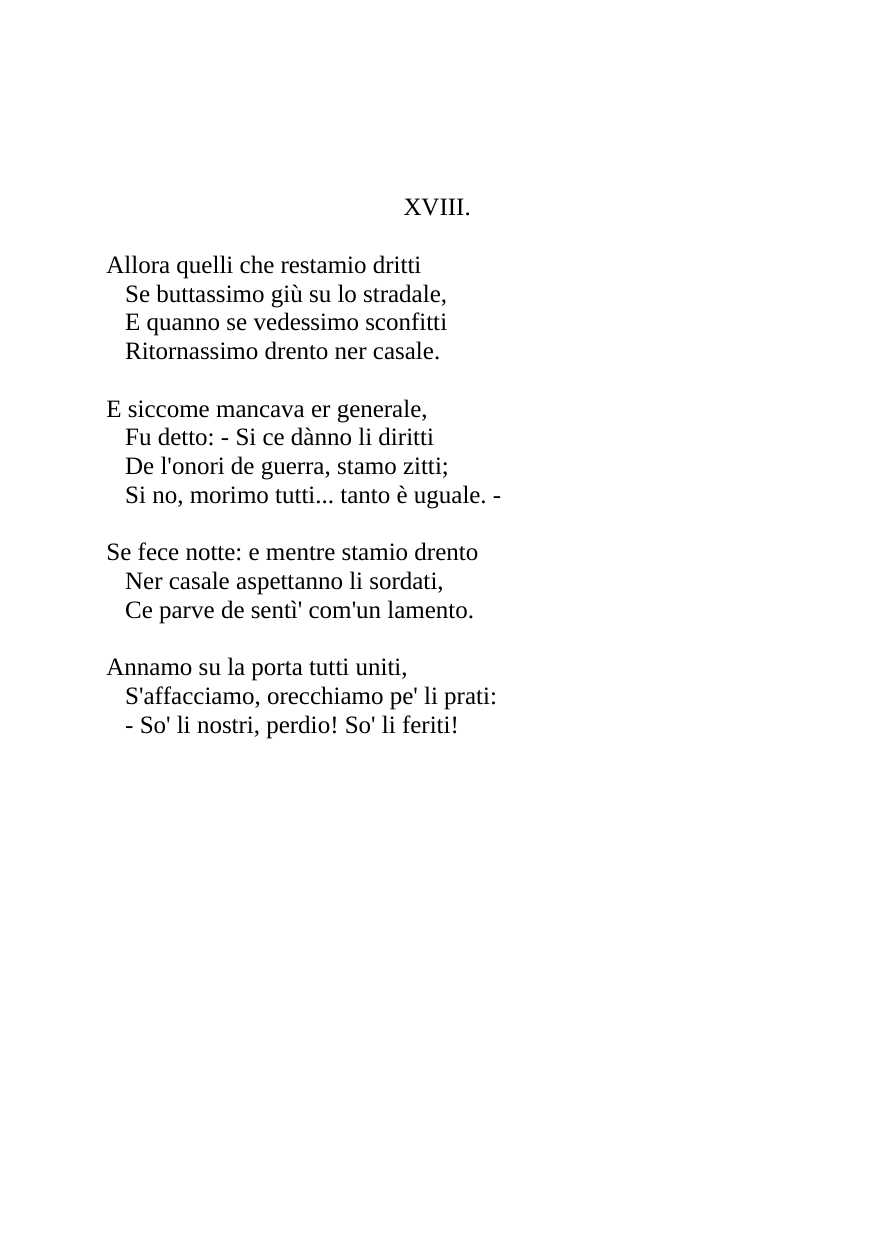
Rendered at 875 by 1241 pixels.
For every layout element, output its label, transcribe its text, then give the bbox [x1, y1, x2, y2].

text Se fece notte: e mentre stamio drento [106, 537, 768, 566]
text Allora quelli che restamio dritti [106, 250, 768, 279]
text S'affacciamo, orecchiamo pe' li prati: [125, 681, 768, 710]
text XVIII. [106, 192, 768, 221]
text Si no, morimo tutti... tanto è uguale. - [125, 480, 768, 509]
text Ner casale aspettanno li sordati, [125, 566, 768, 595]
text Ce parve de sentì' com'un lamento. [125, 595, 768, 624]
text Fu detto: - Si ce dànno li diritti [125, 422, 768, 451]
text - So' li nostri, perdio! So' li feriti! [125, 710, 768, 739]
text Ritornassimo drento ner casale. [125, 336, 768, 365]
text De l'onori de guerra, stamo zitti; [125, 451, 768, 480]
text E siccome mancava er generale, [106, 394, 768, 422]
text Se buttassimo giù su lo stradale, [125, 279, 768, 307]
text Annamo su la porta tutti uniti, [106, 652, 768, 681]
text E quanno se vedessimo sconfitti [125, 307, 768, 336]
